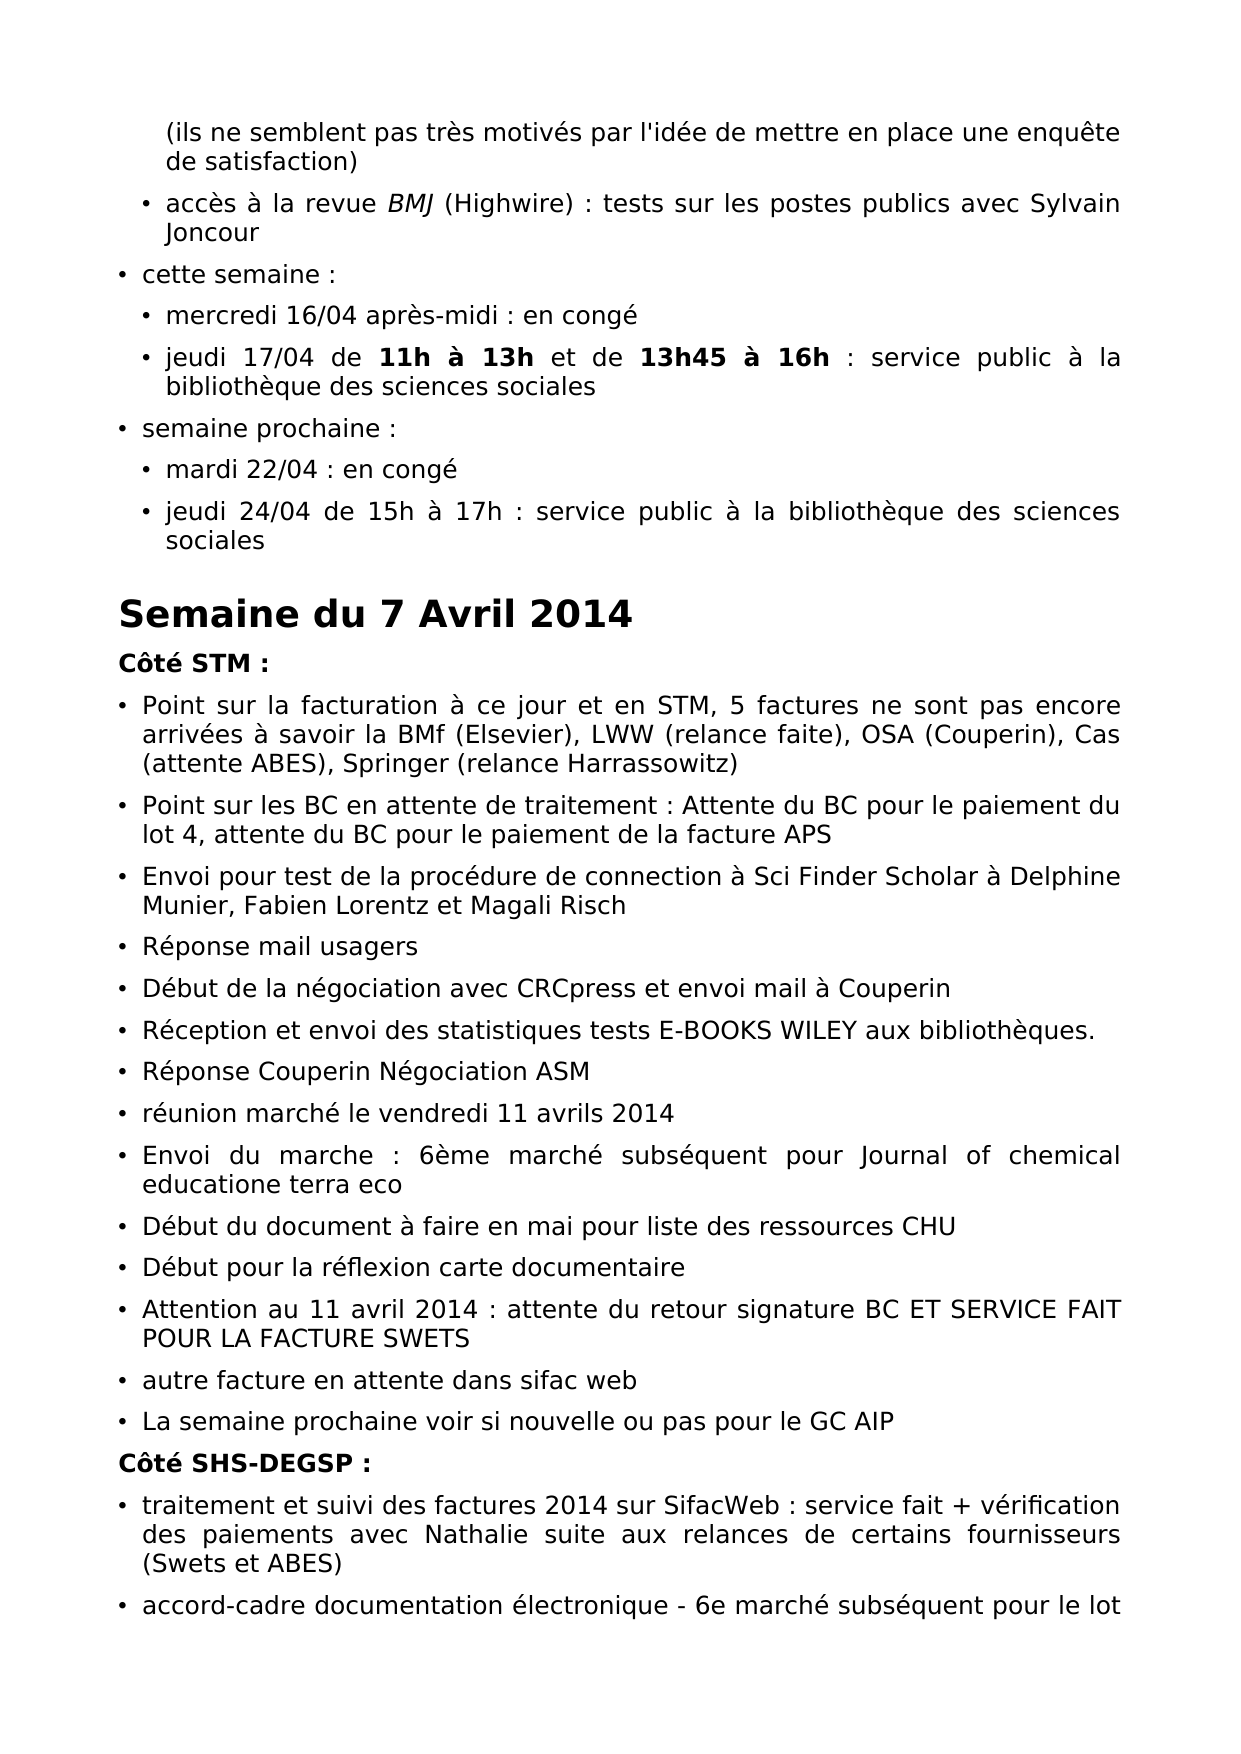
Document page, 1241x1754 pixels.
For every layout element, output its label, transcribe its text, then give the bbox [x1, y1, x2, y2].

list Envoi du marche : 6ème marché subséquent pour Journal of chemical educatione terra eco [118, 1141, 1122, 1199]
list Début pour la réflexion carte documentaire [118, 1253, 1122, 1283]
text Côté SHS-DEGSP : [118, 1449, 1122, 1478]
list Début de la négociation avec CRCpress et envoi mail à Couperin [118, 974, 1122, 1003]
list Envoi pour test de la procédure de connection à Sci Finder Scholar à Delphine Munier, Fabien Lorentz et Magali Risch [118, 862, 1122, 920]
list Point sur les BC en attente de traitement : Attente du BC pour le paiement du lot 4, attente du BC pour le paiement de la facture APS [118, 791, 1122, 849]
text Côté STM : [118, 649, 1122, 678]
list Début du document à faire en mai pour liste des ressources CHU [118, 1212, 1122, 1241]
list cette semaine : [118, 260, 1122, 289]
list semaine prochaine : [118, 414, 1122, 443]
list mardi 22/04 : en congé [142, 456, 1122, 485]
list Attention au 11 avril 2014 : attente du retour signature BC ET SERVICE FAIT POUR LA FACTURE SWETS [118, 1295, 1122, 1353]
list (ils ne semblent pas très motivés par l'idée de mettre en place une enquête de satisfaction) [142, 118, 1122, 176]
list accès à la revue BMJ (Highwire) : tests sur les postes publics avec Sylvain Joncour [142, 189, 1122, 247]
list jeudi 24/04 de 15h à 17h : service public à la bibliothèque des sciences sociales [142, 497, 1122, 556]
list Réponse mail usagers [118, 933, 1122, 962]
list traitement et suivi des factures 2014 sur SifacWeb : service fait + vérification des paiements avec Nathalie suite aux relances de certains fournisseurs (Swets et ABES) [118, 1491, 1122, 1578]
list La semaine prochaine voir si nouvelle ou pas pour le GC AIP [118, 1408, 1122, 1437]
list Point sur la facturation à ce jour et en STM, 5 factures ne sont pas encore arrivées à savoir la BMf (Elsevier), LWW (relance faite), OSA (Couperin), Cas (attente ABES), Springer (relance Harrassowitz) [118, 691, 1122, 778]
list mercredi 16/04 après-midi : en congé [142, 301, 1122, 331]
list Réception et envoi des statistiques tests E-BOOKS WILEY aux bibliothèques. [118, 1016, 1122, 1045]
list réunion marché le vendredi 11 avrils 2014 [118, 1099, 1122, 1128]
list accord-cadre documentation électronique - 6e marché subséquent pour le lot [118, 1591, 1122, 1620]
list Réponse Couperin Négociation ASM [118, 1058, 1122, 1087]
subtitle Semaine du 7 Avril 2014 [118, 593, 1122, 637]
list autre facture en attente dans sifac web [118, 1366, 1122, 1395]
list jeudi 17/04 de 11h à 13h et de 13h45 à 16h : service public à la bibliothèque des sciences sociales [142, 343, 1122, 401]
